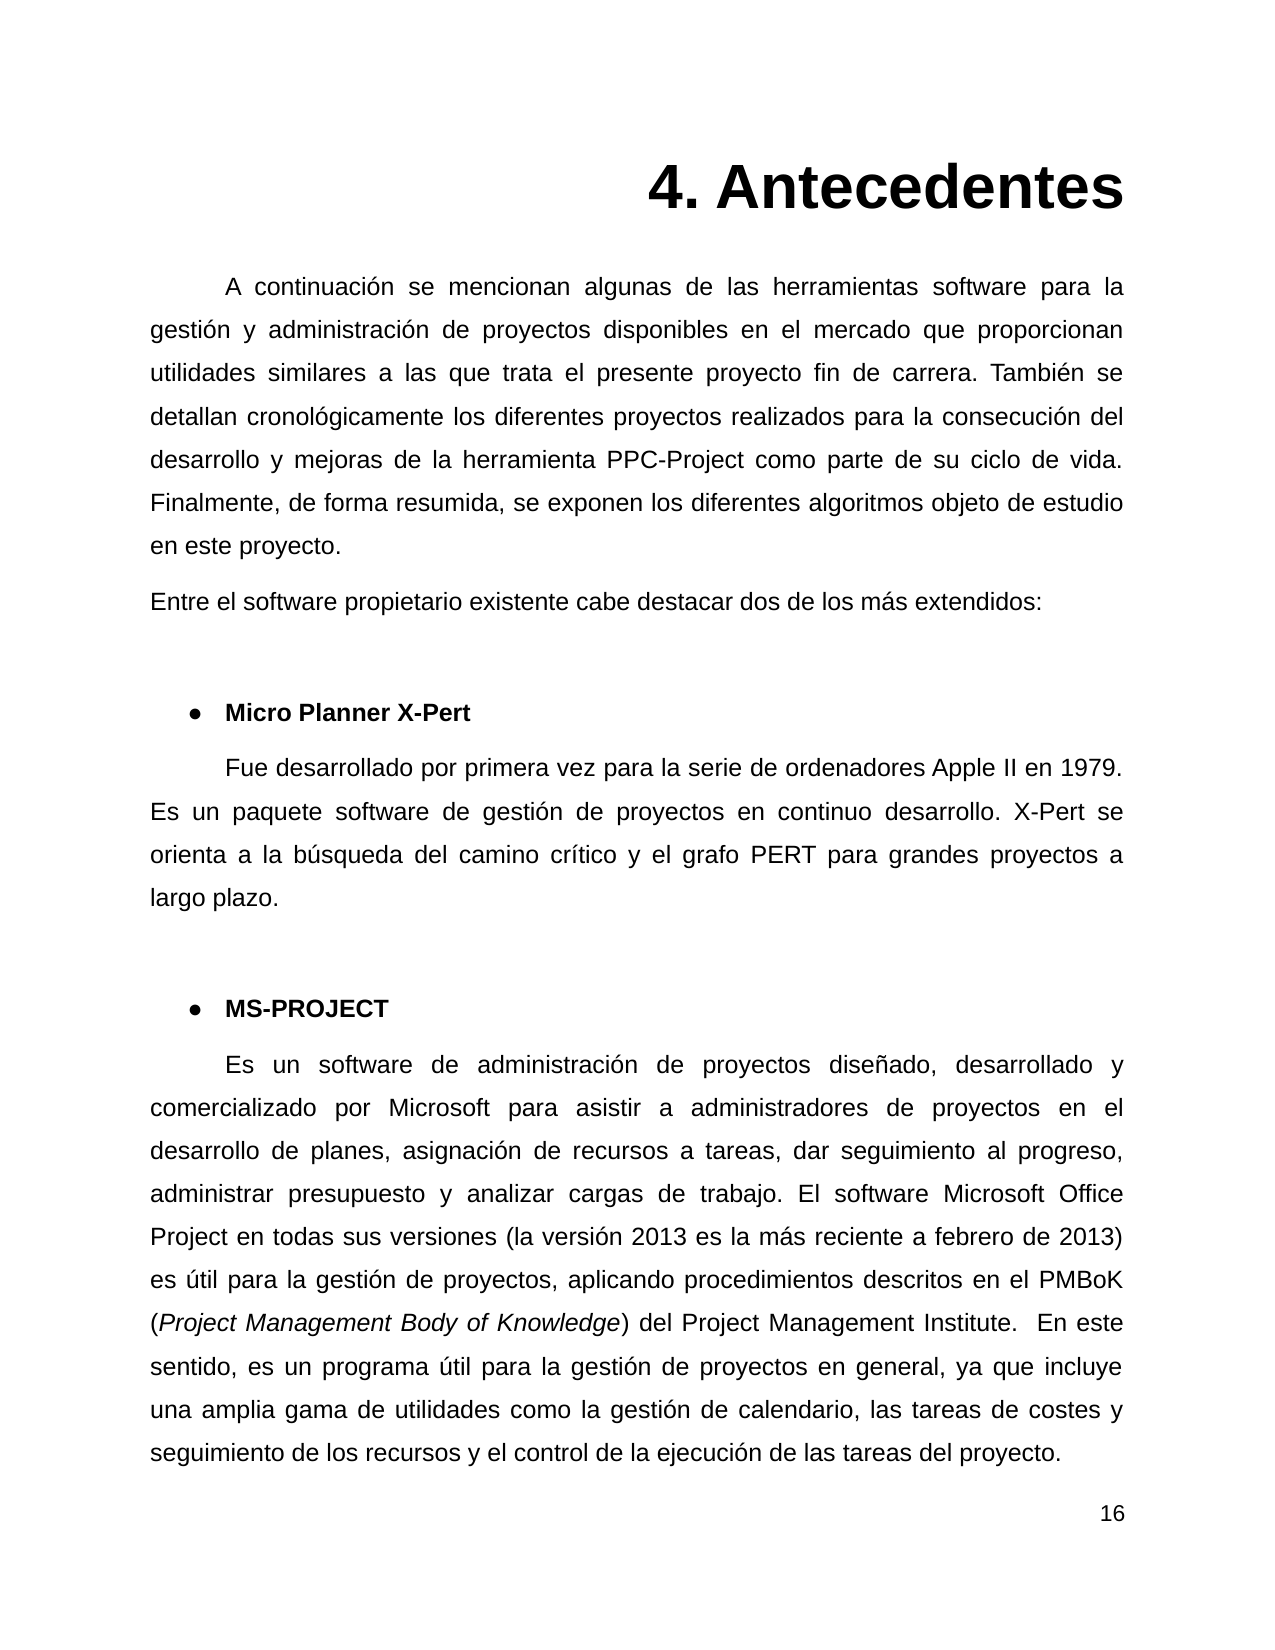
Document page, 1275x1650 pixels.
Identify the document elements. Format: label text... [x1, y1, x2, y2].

text 4. Antecedentes [150, 150, 1125, 222]
text Es un software de administración de proyectos diseñado, desarrollado y comercializado por Microsoft para asistir a administradores de proyectos en el desarrollo de planes, asignación de recursos a tareas, dar seguimiento al progreso, administrar presupuesto y analizar cargas de trabajo. El software Microsoft Office Project en todas sus versiones (la versión 2013 es la más reciente a febrero de 2013) es útil para la gestión de proyectos, aplicando procedimientos descritos en el PMBoK (Project Management Body of Knowledge) del Project Management Institute. En este sentido, es un programa útil para la gestión de proyectos en general, ya que incluye una amplia gama de utilidades como la gestión de calendario, las tareas de costes y seguimiento de los recursos y el control de la ejecución de las tareas del proyecto. [150, 1049, 1125, 1466]
list Micro Planner X-Pert [187, 698, 1125, 726]
text Fue desarrollado por primera vez para la serie de ordenadores Apple II en 1979. Es un paquete software de gestión de proyectos en continuo desarrollo. X-Pert se orienta a la búsqueda del camino crítico y el grafo PERT para grandes proyectos a largo plazo. [150, 753, 1125, 911]
list MS-PROJECT [187, 994, 1125, 1023]
text A continuación se mencionan algunas de las herramientas software para la gestión y administración de proyectos disponibles en el mercado que proporcionan utilidades similares a las que trata el presente proyecto fin de carrera. También se detallan cronológicamente los diferentes proyectos realizados para la consecución del desarrollo y mejoras de la herramienta PPC-Project como parte de su ciclo de vida. Finalmente, de forma resumida, se exponen los diferentes algoritmos objeto de estudio en este proyecto. [150, 272, 1125, 559]
text Entre el software propietario existente cabe destacar dos de los más extendidos: [150, 586, 1125, 615]
